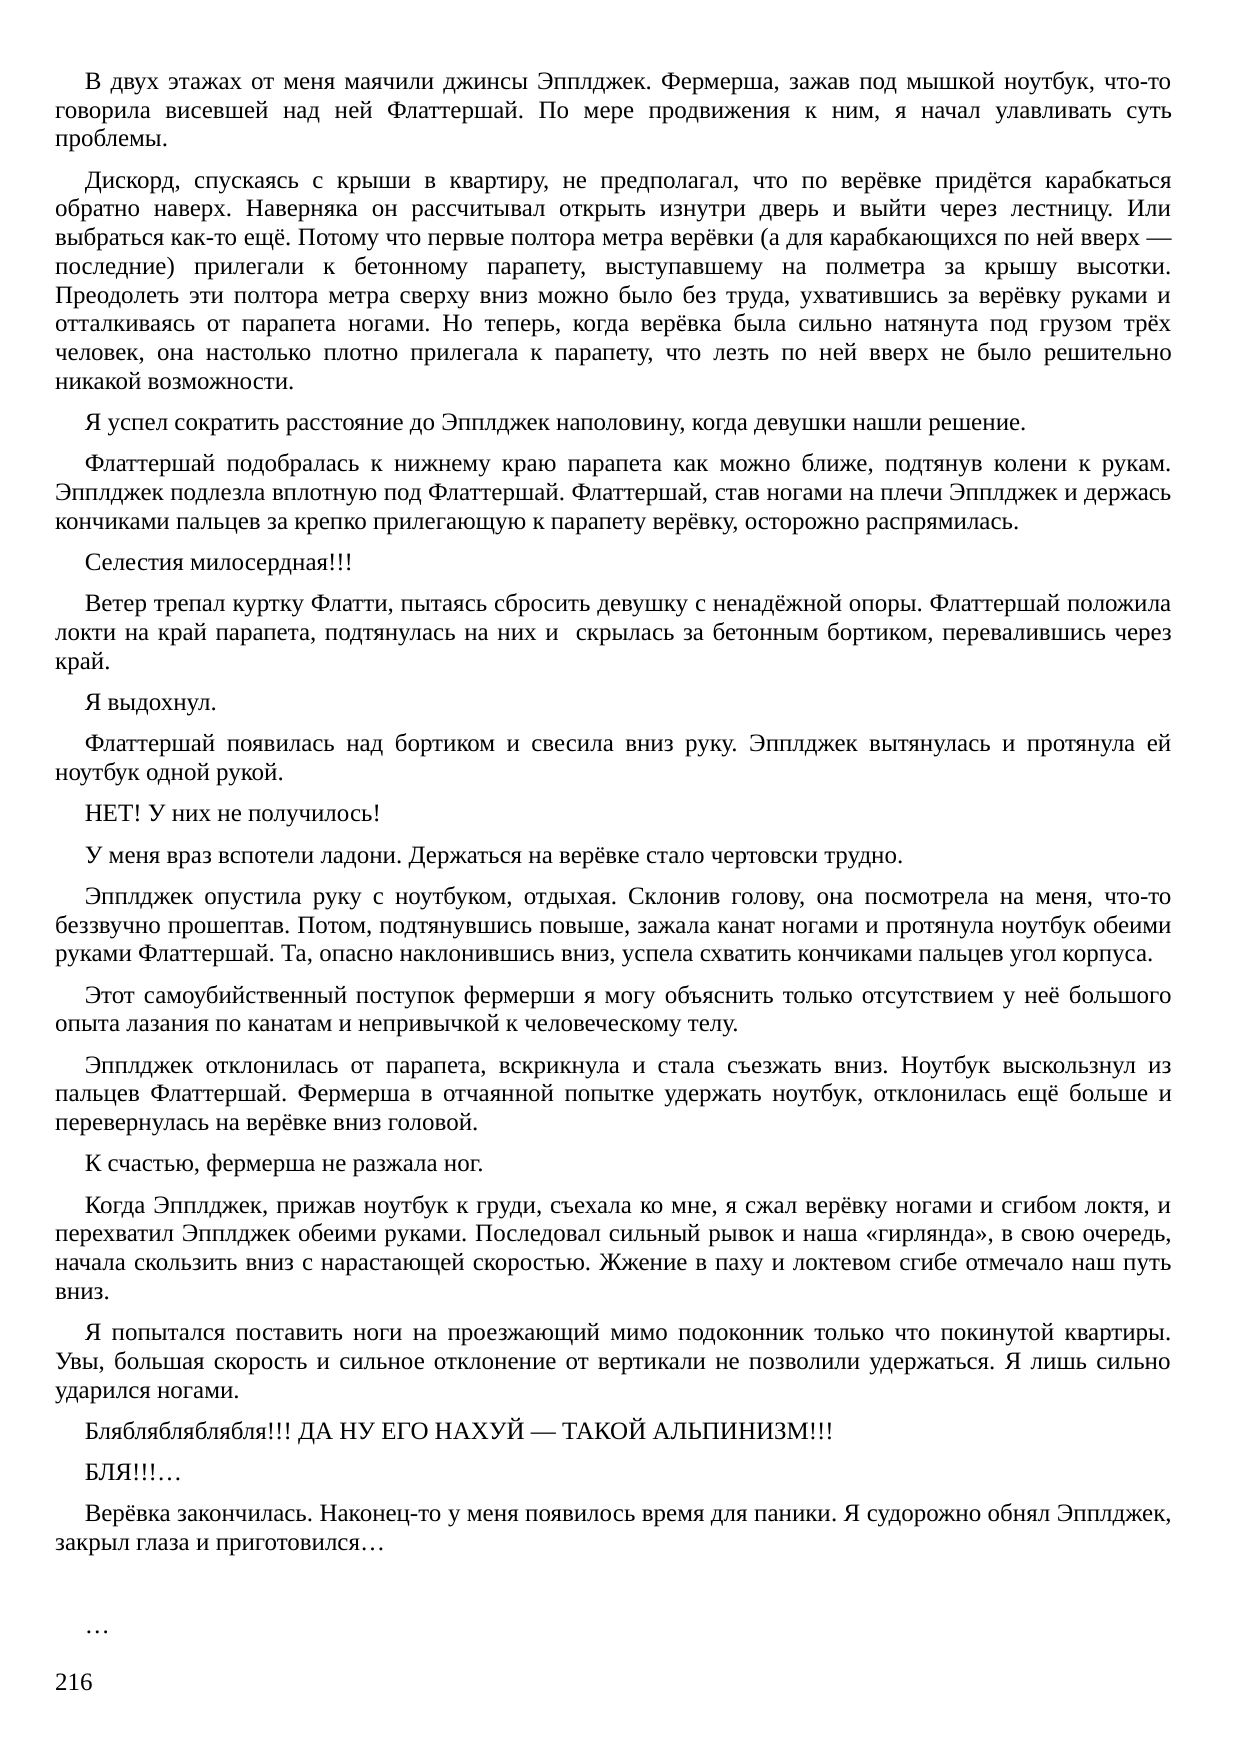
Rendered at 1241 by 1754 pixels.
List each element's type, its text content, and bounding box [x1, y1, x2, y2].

text В двух этажах от меня маячили джинсы Эпплджек. Фермерша, зажав под мышкой ноутбук, что-то говорила висевшей над ней Флаттершай. По мере продвижения к ним, я начал улавливать суть проблемы. [55, 66, 1173, 152]
text … [55, 1610, 1173, 1638]
text Я попытался поставить ноги на проезжающий мимо подоконник только что покинутой квартиры. Увы, большая скорость и сильное отклонение от вертикали не позволили удержаться. Я лишь сильно ударился ногами. [55, 1317, 1173, 1403]
text Я выдохнул. [55, 687, 1173, 716]
text БЛЯ!!!… [55, 1457, 1173, 1486]
text НЕТ! У них не получилось! [55, 798, 1173, 827]
text У меня враз вспотели ладони. Держаться на верёвке стало чертовски трудно. [55, 840, 1173, 868]
text Бляблябляблябля!!! ДА НУ ЕГО НАХУЙ — ТАКОЙ АЛЬПИНИЗМ!!! [55, 1416, 1173, 1445]
text Я успел сократить расстояние до Эпплджек наполовину, когда девушки нашли решение. [55, 407, 1173, 436]
text Когда Эпплджек, прижав ноутбук к груди, съехала ко мне, я сжал верёвку ногами и сгибом локтя, и перехватил Эпплджек обеими руками. Последовал сильный рывок и наша «гирлянда», в свою очередь, начала скользить вниз с нарастающей скоростью. Жжение в паху и локтевом сгибе отмечало наш путь вниз. [55, 1190, 1173, 1305]
text Дискорд, спускаясь с крыши в квартиру, не предполагал, что по верёвке придётся карабкаться обратно наверх. Наверняка он рассчитывал открыть изнутри дверь и выйти через лестницу. Или выбраться как-то ещё. Потому что первые полтора метра верёвки (а для карабкающихся по ней вверх — последние) прилегали к бетонному парапету, выступавшему на полметра за крышу высотки. Преодолеть эти полтора метра сверху вниз можно было без труда, ухватившись за верёвку руками и отталкиваясь от парапета ногами. Но теперь, когда верёвка была сильно натянута под грузом трёх человек, она настолько плотно прилегала к парапету, что лезть по ней вверх не было решительно никакой возможности. [55, 165, 1173, 395]
text К счастью, фермерша не разжала ног. [55, 1148, 1173, 1177]
text Эпплджек опустила руку с ноутбуком, отдыхая. Склонив голову, она посмотрела на меня, что-то беззвучно прошептав. Потом, подтянувшись повыше, зажала канат ногами и протянула ноутбук обеими руками Флаттершай. Та, опасно наклонившись вниз, успела схватить кончиками пальцев угол корпуса. [55, 881, 1173, 967]
text Эпплджек отклонилась от парапета, вскрикнула и стала съезжать вниз. Ноутбук выскользнул из пальцев Флаттершай. Фермерша в отчаянной попытке удержать ноутбук, отклонилась ещё больше и перевернулась на верёвке вниз головой. [55, 1050, 1173, 1136]
text Флаттершай появилась над бортиком и свесила вниз руку. Эпплджек вытянулась и протянула ей ноутбук одной рукой. [55, 728, 1173, 786]
text Ветер трепал куртку Флатти, пытаясь сбросить девушку с ненадёжной опоры. Флаттершай положила локти на край парапета, подтянулась на них и скрылась за бетонным бортиком, перевалившись через край. [55, 588, 1173, 675]
text Флаттершай подобралась к нижнему краю парапета как можно ближе, подтянув колени к рукам. Эпплджек подлезла вплотную под Флаттершай. Флаттершай, став ногами на плечи Эпплджек и держась кончиками пальцев за крепко прилегающую к парапету верёвку, осторожно распрямилась. [55, 448, 1173, 535]
text Верёвка закончилась. Наконец-то у меня появилось время для паники. Я судорожно обнял Эпплджек, закрыл глаза и приготовился… [55, 1498, 1173, 1556]
text Этот самоубийственный поступок фермерши я могу объяснить только отсутствием у неё большого опыта лазания по канатам и непривычкой к человеческому телу. [55, 980, 1173, 1037]
text Селестия милосердная!!! [55, 547, 1173, 576]
